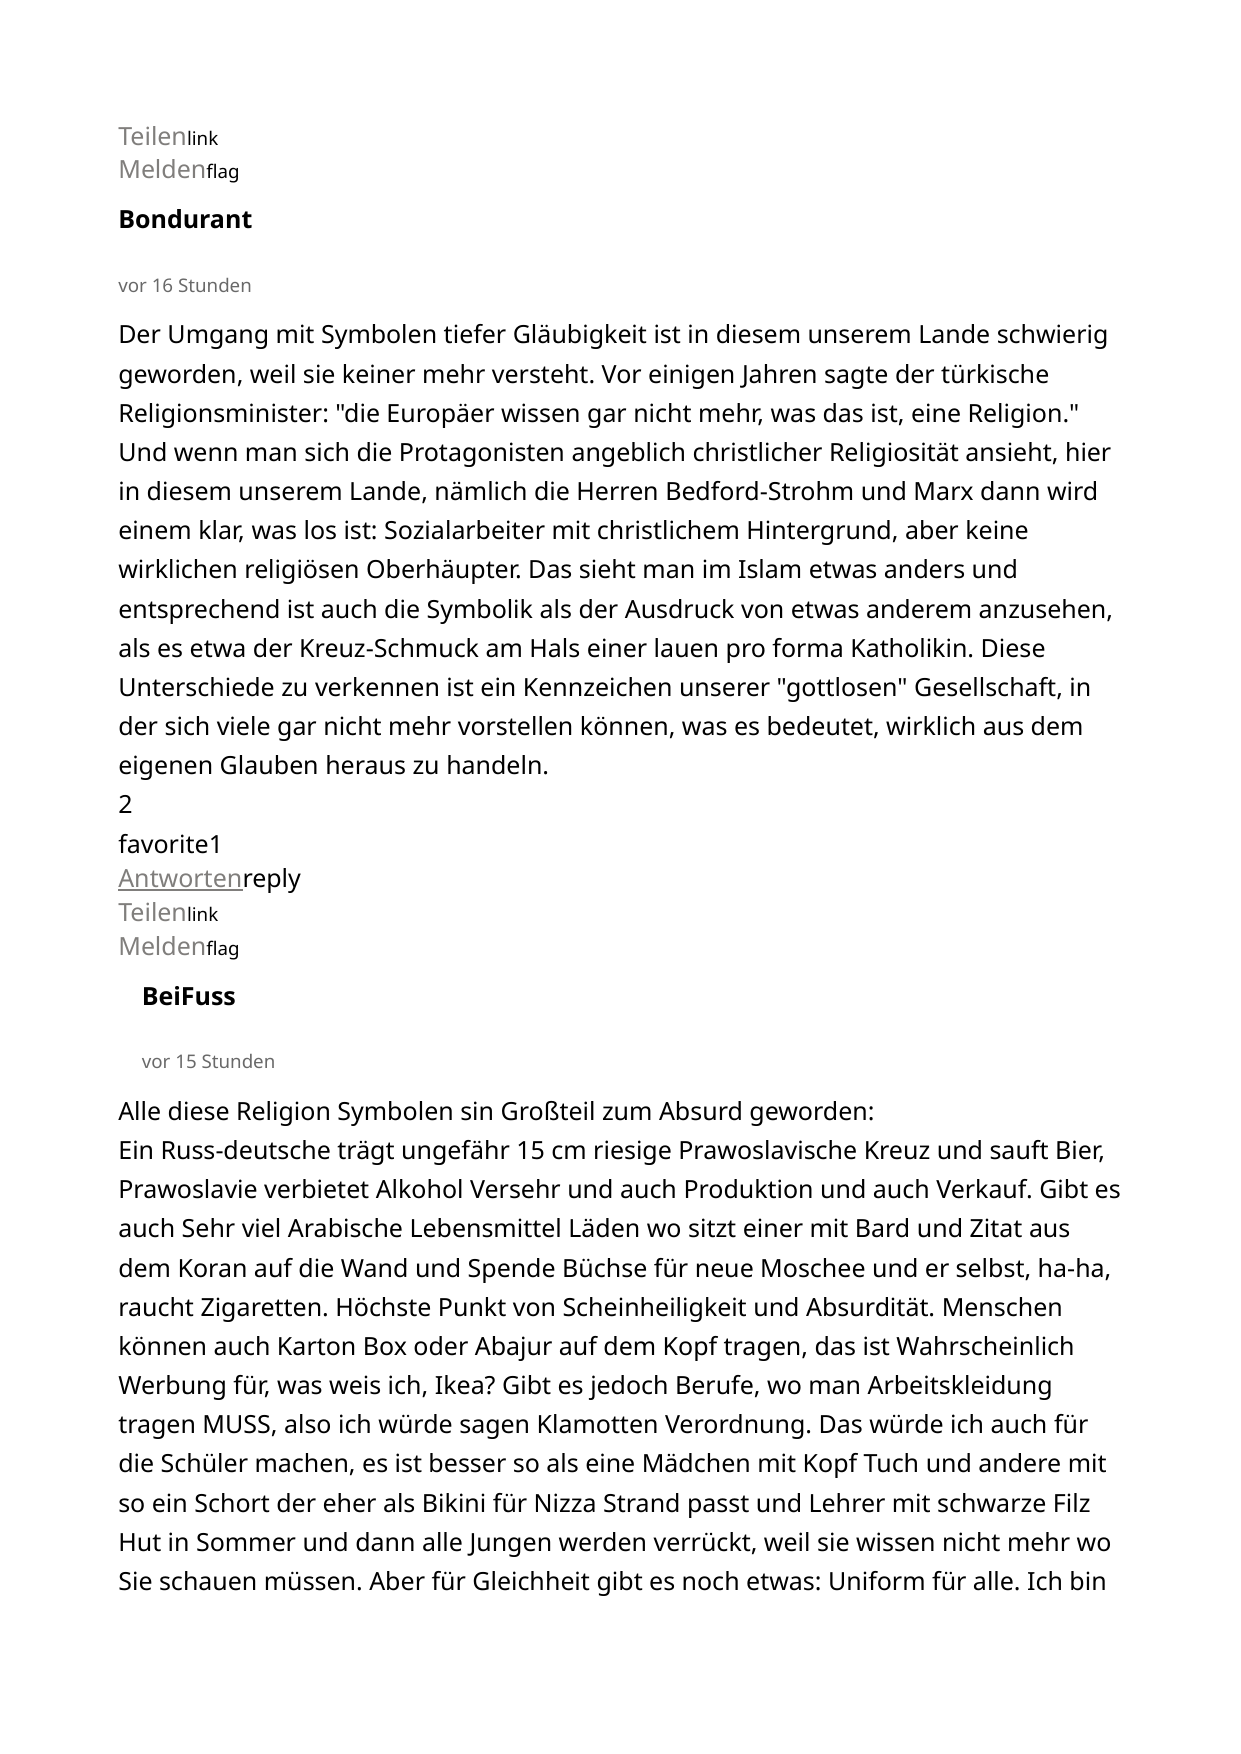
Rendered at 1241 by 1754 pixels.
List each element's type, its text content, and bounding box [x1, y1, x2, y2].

text BeiFuss [142, 978, 1114, 1012]
text Meldenflag [118, 928, 1122, 963]
text vor 16 Stunden [118, 272, 1117, 298]
text Antwortenreply [118, 860, 1122, 894]
text Meldenflag [118, 152, 1122, 186]
text Bondurant [118, 202, 1114, 236]
text Alle diese Religion Symbolen sin Großteil zum Absurd geworden: Ein Russ-deutsche trägt ungefähr 15 cm riesige Prawoslavische Kreuz und sauft Bier, Prawoslavie verbietet Alkohol Versehr und auch Produktion und auch Verkauf. Gibt es auch Sehr viel Arabische Lebensmittel Läden wo sitzt einer mit Bard und Zitat aus dem Koran auf die Wand und Spende Büchse für neue Moschee und er selbst, ha-ha, raucht Zigaretten. Höchste Punkt von Scheinheiligkeit und Absurdität. Menschen können auch Karton Box oder Abajur auf dem Kopf tragen, das ist Wahrscheinlich Werbung für, was weis ich, Ikea? Gibt es jedoch Berufe, wo man Arbeitskleidung tragen MUSS, also ich würde sagen Klamotten Verordnung. Das würde ich auch für die Schüler machen, es ist besser so als eine Mädchen mit Kopf Tuch und andere mit so ein Schort der eher als Bikini für Nizza Strand passt und Lehrer mit schwarze Filz Hut in Sommer und dann alle Jungen werden verrückt, weil sie wissen nicht mehr wo Sie schauen müssen. Aber für Gleichheit gibt es noch etwas: Uniform für alle. Ich bin [118, 1093, 1122, 1598]
text favorite1 [118, 826, 1122, 860]
text Teilenlink [118, 118, 1122, 152]
text Teilenlink [118, 894, 1122, 928]
text 2 [118, 787, 1122, 821]
text Der Umgang mit Symbolen tiefer Gläubigkeit ist in diesem unserem Lande schwierig geworden, weil sie keiner mehr versteht. Vor einigen Jahren sagte der türkische Religionsminister: "die Europäer wissen gar nicht mehr, was das ist, eine Religion." Und wenn man sich die Protagonisten angeblich christlicher Religiosität ansieht, hier in diesem unserem Lande, nämlich die Herren Bedford-Strohm und Marx dann wird einem klar, was los ist: Sozialarbeiter mit christlichem Hintergrund, aber keine wirklichen religiösen Oberhäupter. Das sieht man im Islam etwas anders und entsprechend ist auch die Symbolik als der Ausdruck von etwas anderem anzusehen, als es etwa der Kreuz-Schmuck am Hals einer lauen pro forma Katholikin. Diese Unterschiede zu verkennen ist ein Kennzeichen unserer "gottlosen" Gesellschaft, in der sich viele gar nicht mehr vorstellen können, was es bedeutet, wirklich aus dem eigenen Glauben heraus zu handeln. [118, 317, 1122, 782]
text vor 15 Stunden [142, 1049, 1117, 1074]
